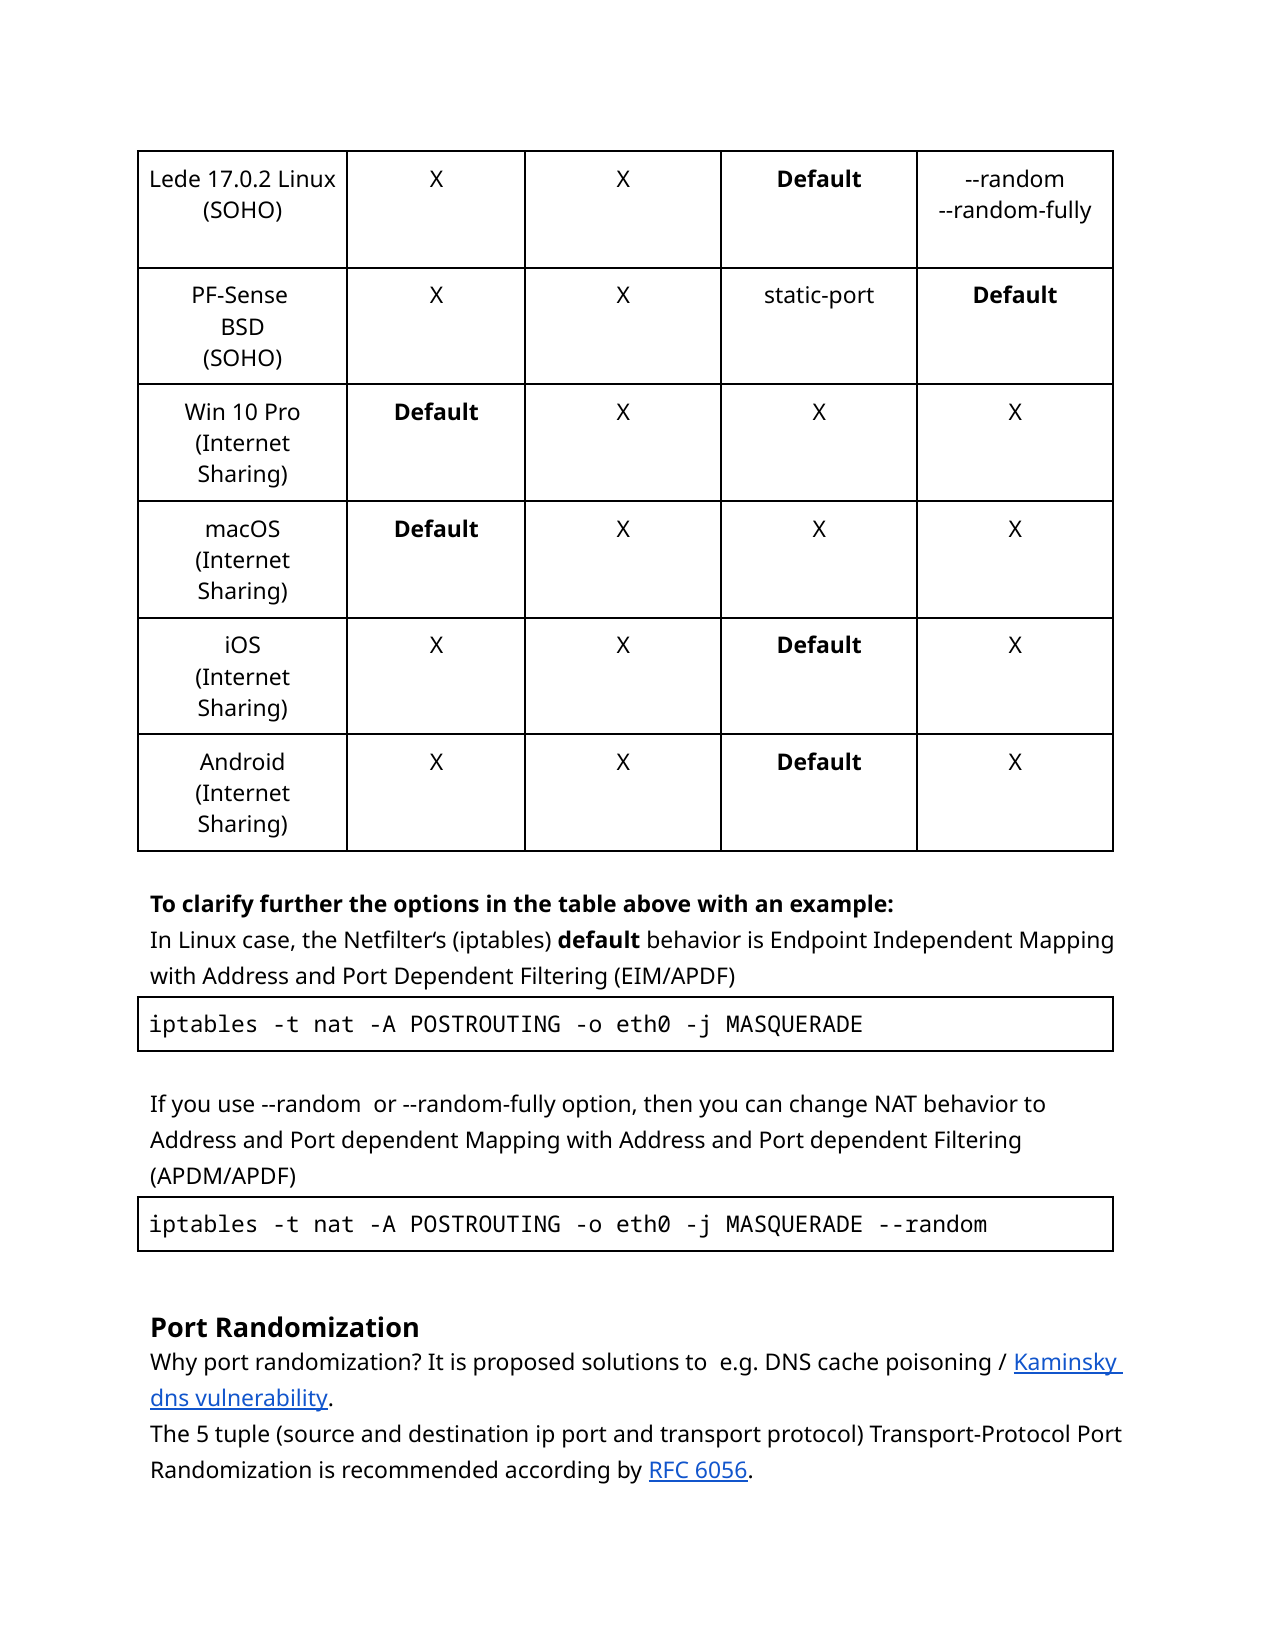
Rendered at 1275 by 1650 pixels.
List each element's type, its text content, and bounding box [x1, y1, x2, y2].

table_cell Default [348, 385, 524, 500]
table_cell PF-Sense BSD (SOHO) [139, 269, 346, 383]
table_cell macOS (Internet Sharing) [139, 502, 346, 617]
table_cell X [526, 502, 720, 617]
table_cell Default [722, 735, 916, 850]
text Why port randomization? It is proposed solutions to e.g. DNS cache poisoning / Kaminsky dns vulnerability. [150, 1346, 1125, 1413]
table_cell Win 10 Pro (Internet Sharing) [139, 385, 346, 500]
table_cell Default [348, 502, 524, 617]
table_cell X [722, 502, 916, 617]
table_cell Default [918, 269, 1112, 383]
table_cell X [918, 619, 1112, 733]
table_cell X [526, 619, 720, 733]
table_cell X [348, 735, 524, 850]
text In Linux case, the Netfilter‘s (iptables) default behavior is Endpoint Independent Mapping with Address and Port Dependent Filtering (EIM/APDF) [150, 924, 1125, 991]
table_cell --random --random-fully [918, 152, 1112, 267]
table_cell X [526, 735, 720, 850]
table_cell X [348, 152, 524, 267]
subtitle Port Randomization [150, 1309, 1125, 1346]
table_cell Lede 17.0.2 Linux (SOHO) [139, 152, 346, 267]
table_cell iOS (Internet Sharing) [139, 619, 346, 733]
table_cell static-port [722, 269, 916, 383]
text If you use --random or --random-fully option, then you can change NAT behavior to Address and Port dependent Mapping with Address and Port dependent Filtering (APDM/APDF) [150, 1088, 1125, 1191]
table_cell X [526, 152, 720, 267]
table_cell X [348, 619, 524, 733]
table_cell X [526, 269, 720, 383]
table_header iptables -t nat -A POSTROUTING -o eth0 -j MASQUERADE --random [139, 1198, 1112, 1250]
table_cell X [348, 269, 524, 383]
table_cell Default [722, 619, 916, 733]
table_cell X [918, 385, 1112, 500]
table_cell X [722, 385, 916, 500]
table_cell Android (Internet Sharing) [139, 735, 346, 850]
table_cell X [918, 502, 1112, 617]
table_cell Default [722, 152, 916, 267]
text The 5 tuple (source and destination ip port and transport protocol) Transport-Protocol Port Randomization is recommended according by RFC 6056. [150, 1418, 1125, 1485]
table_cell X [526, 385, 720, 500]
table_cell X [918, 735, 1112, 850]
text To clarify further the options in the table above with an example: [150, 888, 1125, 919]
table_header iptables -t nat -A POSTROUTING -o eth0 -j MASQUERADE [139, 998, 1112, 1050]
